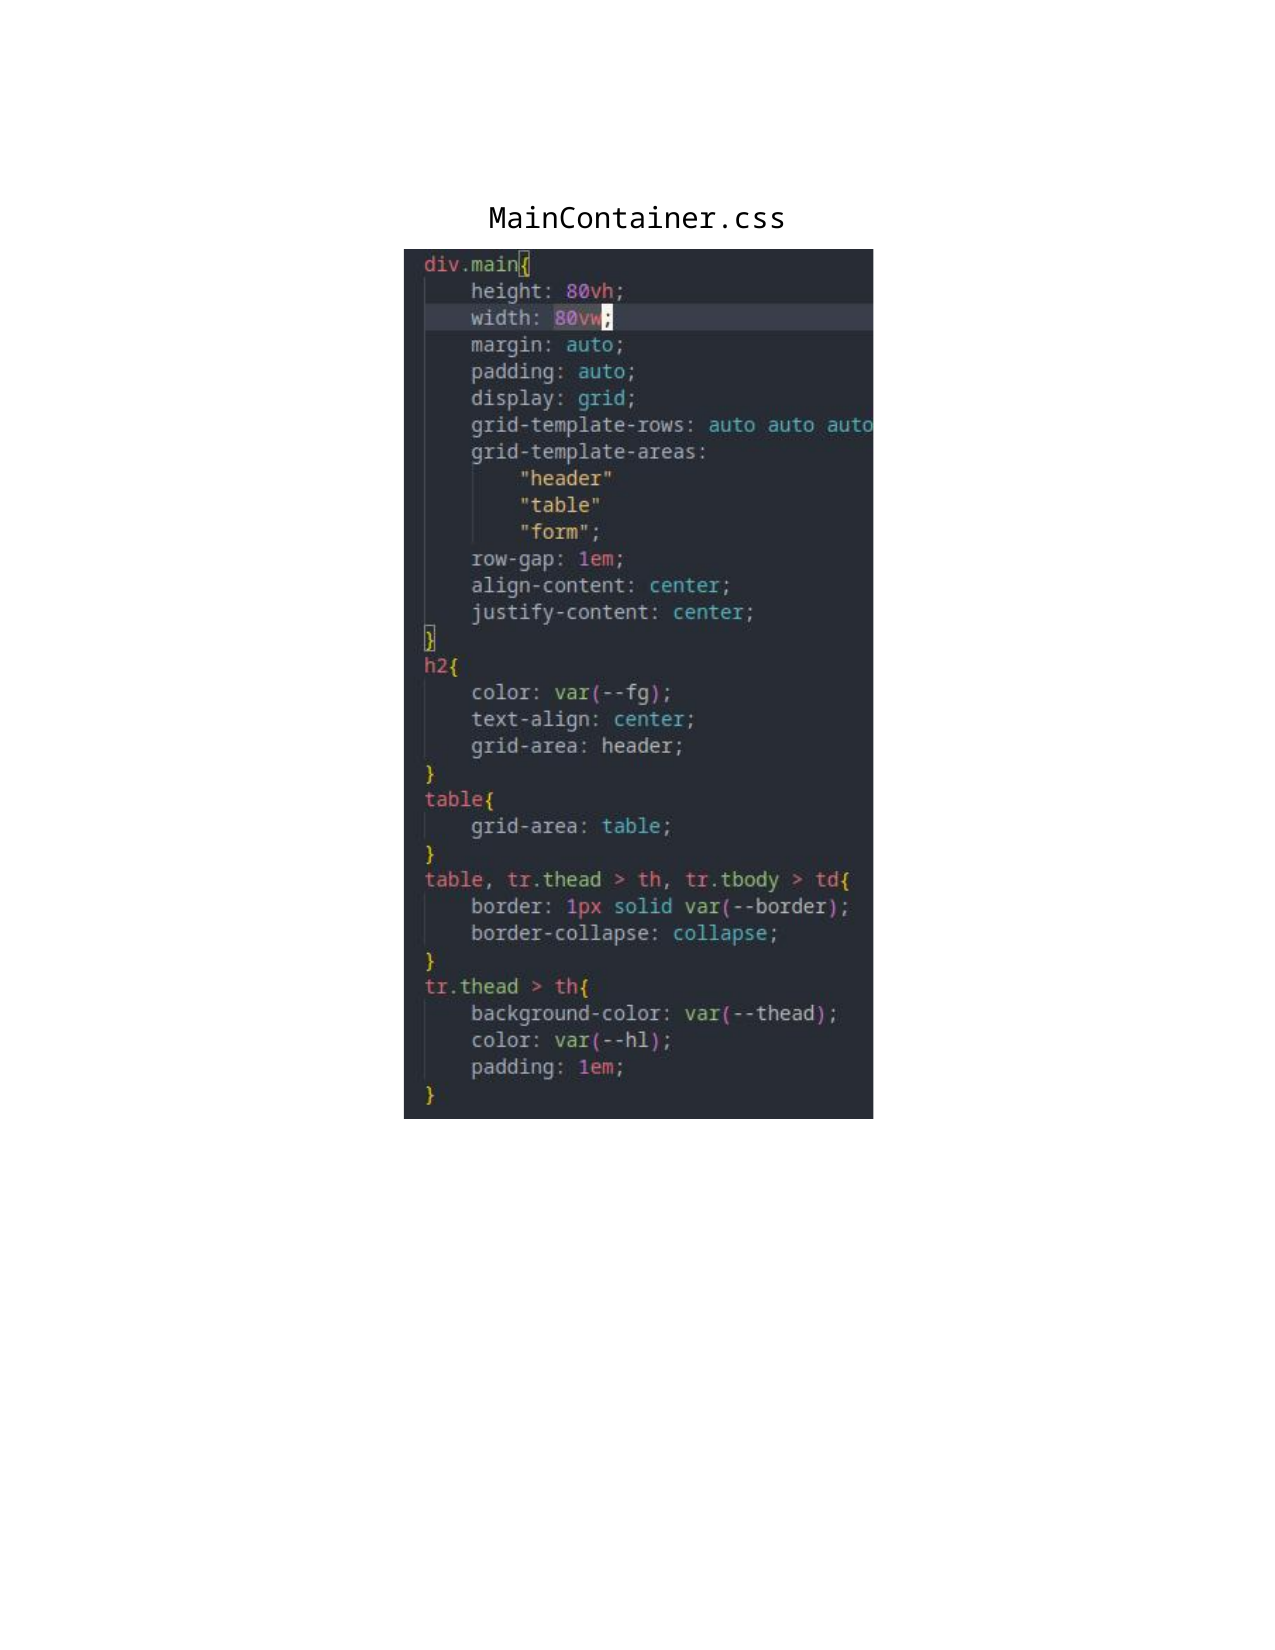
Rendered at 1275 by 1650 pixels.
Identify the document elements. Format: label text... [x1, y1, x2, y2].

picture [403, 249, 874, 1119]
text MainContainer.css [118, 197, 1157, 356]
